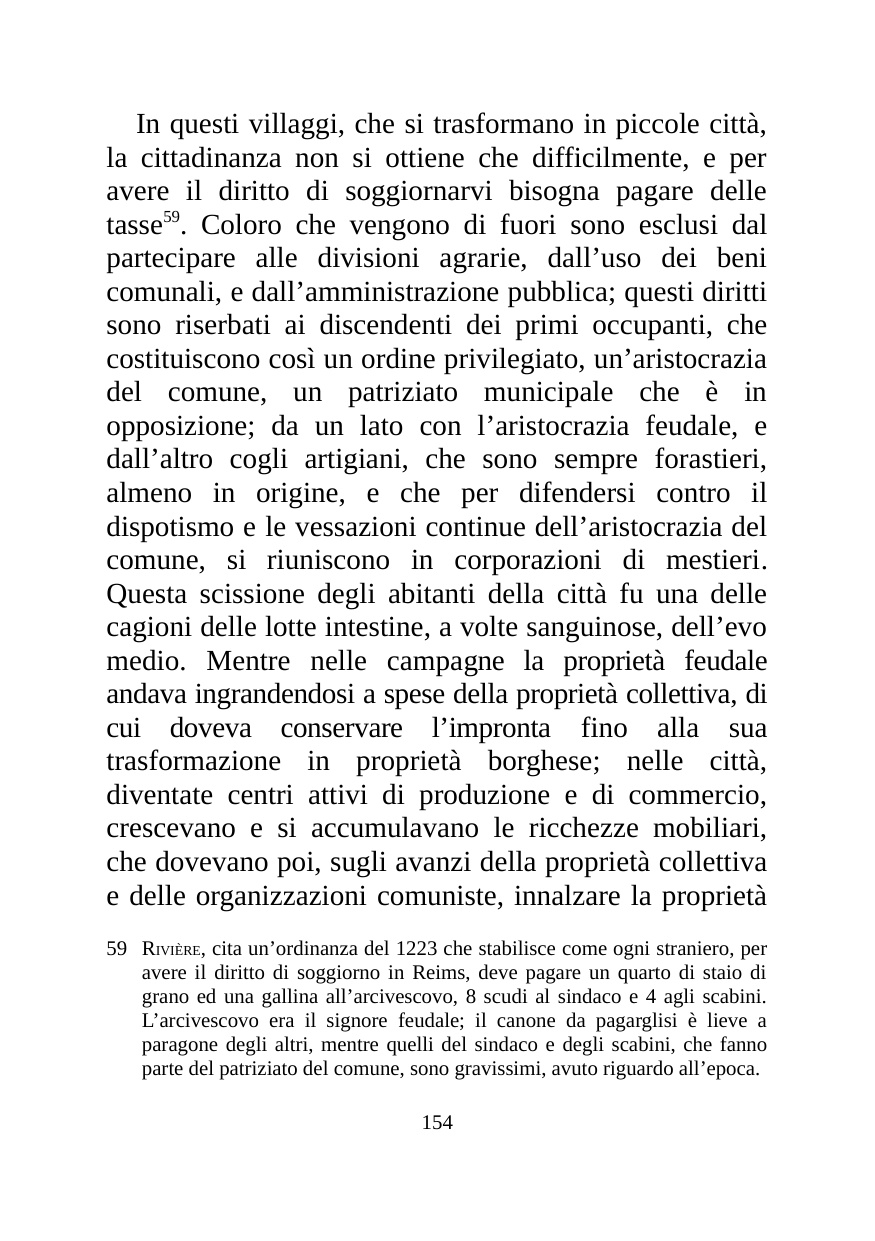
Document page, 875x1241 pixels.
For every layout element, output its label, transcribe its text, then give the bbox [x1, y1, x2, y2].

text In questi villaggi, che si trasformano in piccole città, la cittadinanza non si ottiene che difficilmente, e per avere il diritto di soggiornarvi bisogna pagare delle tasse. Coloro che vengono di fuori sono esclusi dal partecipare alle divisioni agrarie, dall’uso dei beni comunali, e dall’amministrazione pubblica; questi diritti sono riserbati ai discendenti dei primi occupanti, che costituiscono così un ordine privilegiato, un’aristocrazia del comune, un patriziato municipale che è in opposizione; da un lato con l’aristocrazia feudale, e dall’altro cogli artigiani, che sono sempre forastieri, almeno in origine, e che per difendersi contro il dispotismo e le vessazioni continue dell’aristocrazia del comune, si riuniscono in corporazioni di mestieri. Questa scissione degli abitanti della città fu una delle cagioni delle lotte intestine, a volte sanguinose, dell’evo medio. Mentre nelle campagne la proprietà feudale andava ingrandendosi a spese della proprietà collettiva, di cui doveva conservare l’impronta fino alla sua trasformazione in proprietà borghese; nelle città, diventate centri attivi di produzione e di commercio, crescevano e si accumulavano le ricchezze mobiliari, che dovevano poi, sugli avanzi della proprietà collettiva e delle organizzazioni comuniste, innalzare la proprietà [106, 106, 768, 911]
text Rivière, cita un’ordinanza del 1223 che stabilisce come ogni straniero, per avere il diritto di soggiorno in Reims, deve pagare un quarto di staio di grano ed una gallina all’arcivescovo, 8 scudi al sindaco e 4 agli scabini. L’arcivescovo era il signore feudale; il canone da pagarglisi è lieve a paragone degli altri, mentre quelli del sindaco e degli scabini, che fanno parte del patriziato del comune, sono gravissimi, avuto riguardo all’epoca. [106, 936, 768, 1080]
